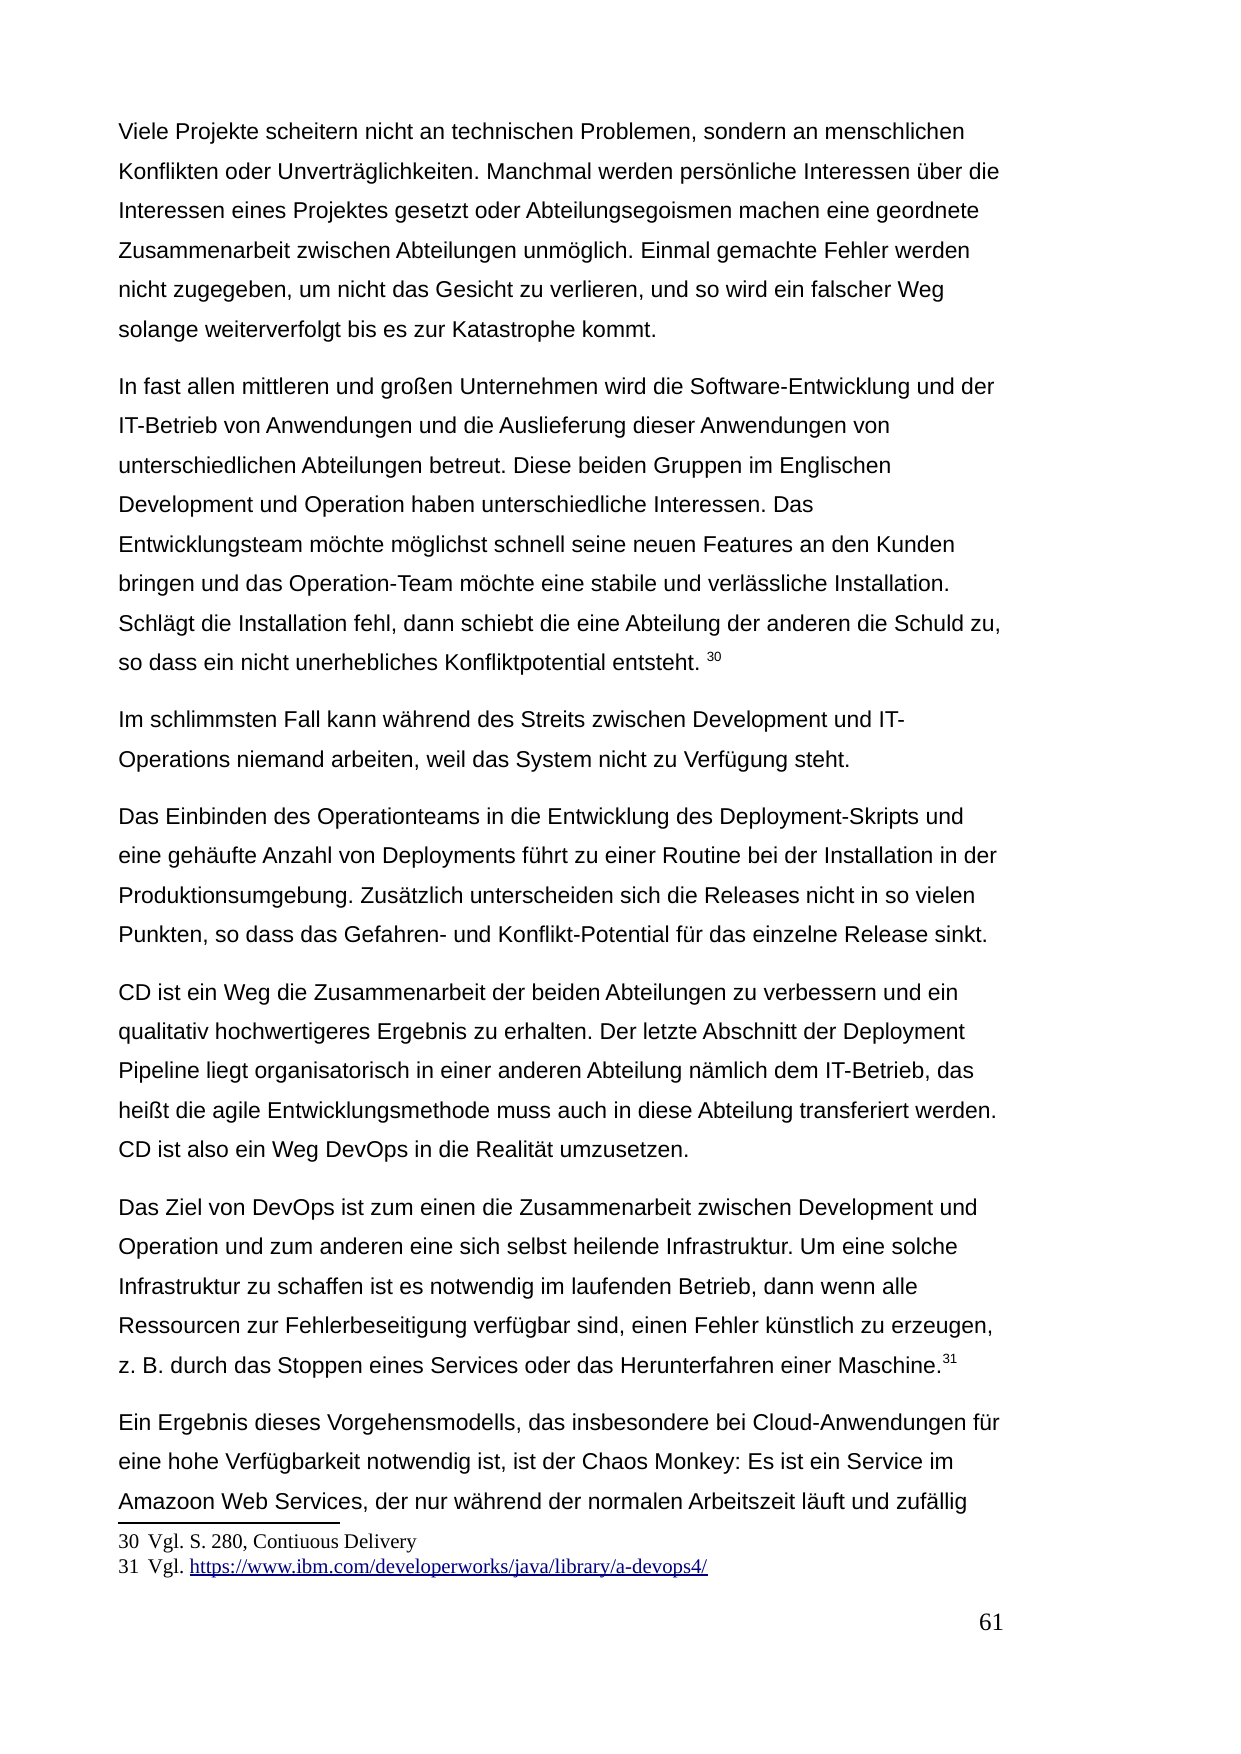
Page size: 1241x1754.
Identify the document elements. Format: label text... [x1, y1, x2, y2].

text Das Einbinden des Operationteams in die Entwicklung des Deployment-Skripts und eine gehäufte Anzahl von Deployments führt zu einer Routine bei der Installation in der Produktionsumgebung. Zusätzlich unterscheiden sich die Releases nicht in so vielen Punkten, so dass das Gefahren- und Konflikt-Potential für das einzelne Release sinkt. [118, 803, 1004, 948]
text Das Ziel von DevOps ist zum einen die Zusammenarbeit zwischen Development und Operation und zum anderen eine sich selbst heilende Infrastruktur. Um eine solche Infrastruktur zu schaffen ist es notwendig im laufenden Betrieb, dann wenn alle Ressourcen zur Fehlerbeseitigung verfügbar sind, einen Fehler künstlich zu erzeugen, z. B. durch das Stoppen eines Services oder das Herunterfahren einer Maschine. [118, 1194, 1004, 1378]
text Im schlimmsten Fall kann während des Streits zwischen Development und IT-Operations niemand arbeiten, weil das System nicht zu Verfügung steht. [118, 706, 1004, 772]
text Viele Projekte scheitern nicht an technischen Problemen, sondern an menschlichen Konflikten oder Unverträglichkeiten. Manchmal werden persönliche Interessen über die Interessen eines Projektes gesetzt oder Abteilungsegoismen machen eine geordnete Zusammenarbeit zwischen Abteilungen unmöglich. Einmal gemachte Fehler werden nicht zugegeben, um nicht das Gesicht zu verlieren, und so wird ein falscher Weg solange weiterverfolgt bis es zur Katastrophe kommt. [118, 118, 1004, 342]
text In fast allen mittleren und großen Unternehmen wird die Software-Entwicklung und der IT-Betrieb von Anwendungen und die Auslieferung dieser Anwendungen von unterschiedlichen Abteilungen betreut. Diese beiden Gruppen im Englischen Development und Operation haben unterschiedliche Interessen. Das Entwicklungsteam möchte möglichst schnell seine neuen Features an den Kunden bringen und das Operation-Team möchte eine stabile und verlässliche Installation. Schlägt die Installation fehl, dann schiebt die eine Abteilung der anderen die Schuld zu, so dass ein nicht unerhebliches Konfliktpotential entsteht. [118, 373, 1004, 675]
text CD ist ein Weg die Zusammenarbeit der beiden Abteilungen zu verbessern und ein qualitativ hochwertigeres Ergebnis zu erhalten. Der letzte Abschnitt der Deployment Pipeline liegt organisatorisch in einer anderen Abteilung nämlich dem IT-Betrieb, das heißt die agile Entwicklungsmethode muss auch in diese Abteilung transferiert werden. CD ist also ein Weg DevOps in die Realität umzusetzen. [118, 978, 1004, 1163]
text Vgl. S. 280, Contiuous Delivery [118, 1529, 1004, 1553]
text Ein Ergebnis dieses Vorgehensmodells, das insbesondere bei Cloud-Anwendungen für eine hohe Verfügbarkeit notwendig ist, ist der Chaos Monkey: Es ist ein Service im Amazoon Web Services, der nur während der normalen Arbeitszeit läuft und zufällig [118, 1409, 1004, 1514]
text Vgl. https://www.ibm.com/developerworks/java/library/a-devops4/ [118, 1553, 1004, 1578]
